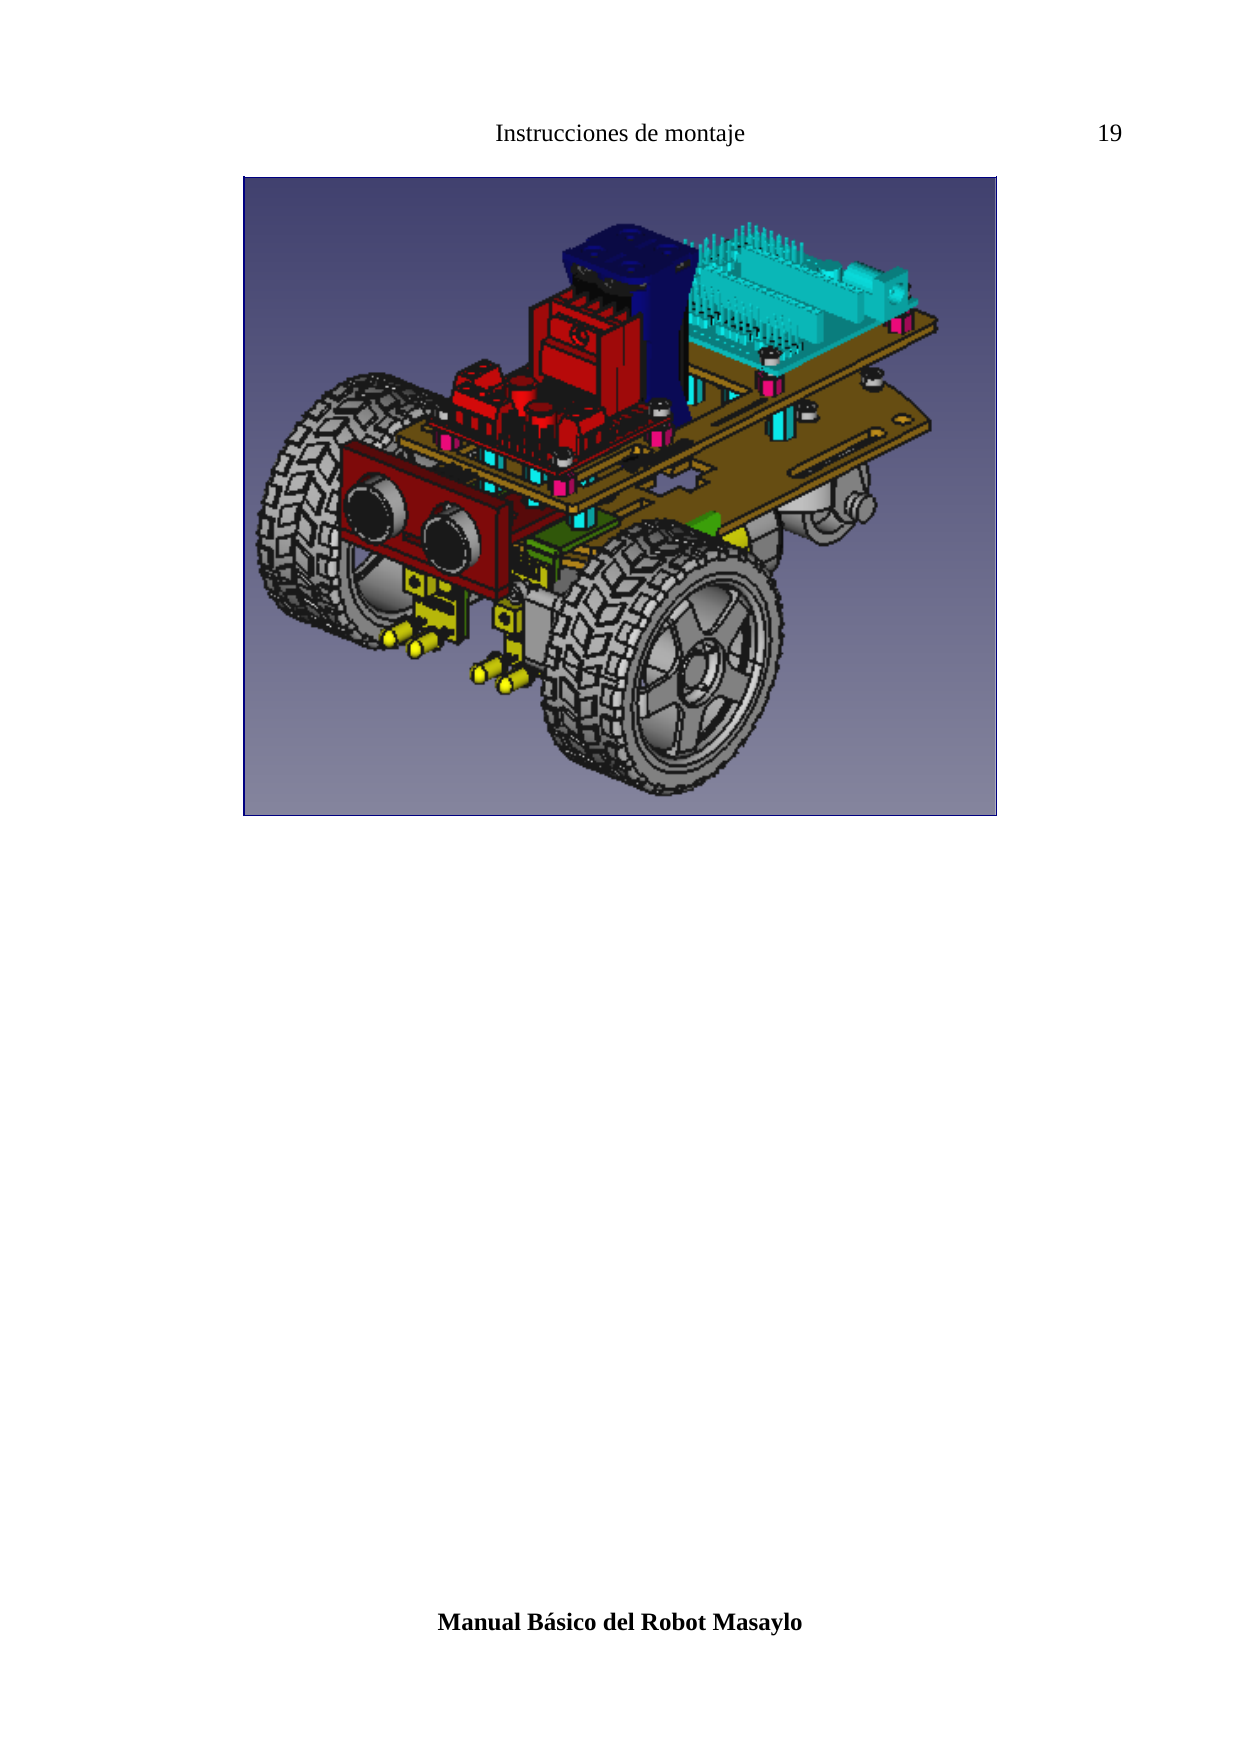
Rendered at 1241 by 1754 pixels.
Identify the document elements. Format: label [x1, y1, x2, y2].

picture [245, 178, 996, 815]
